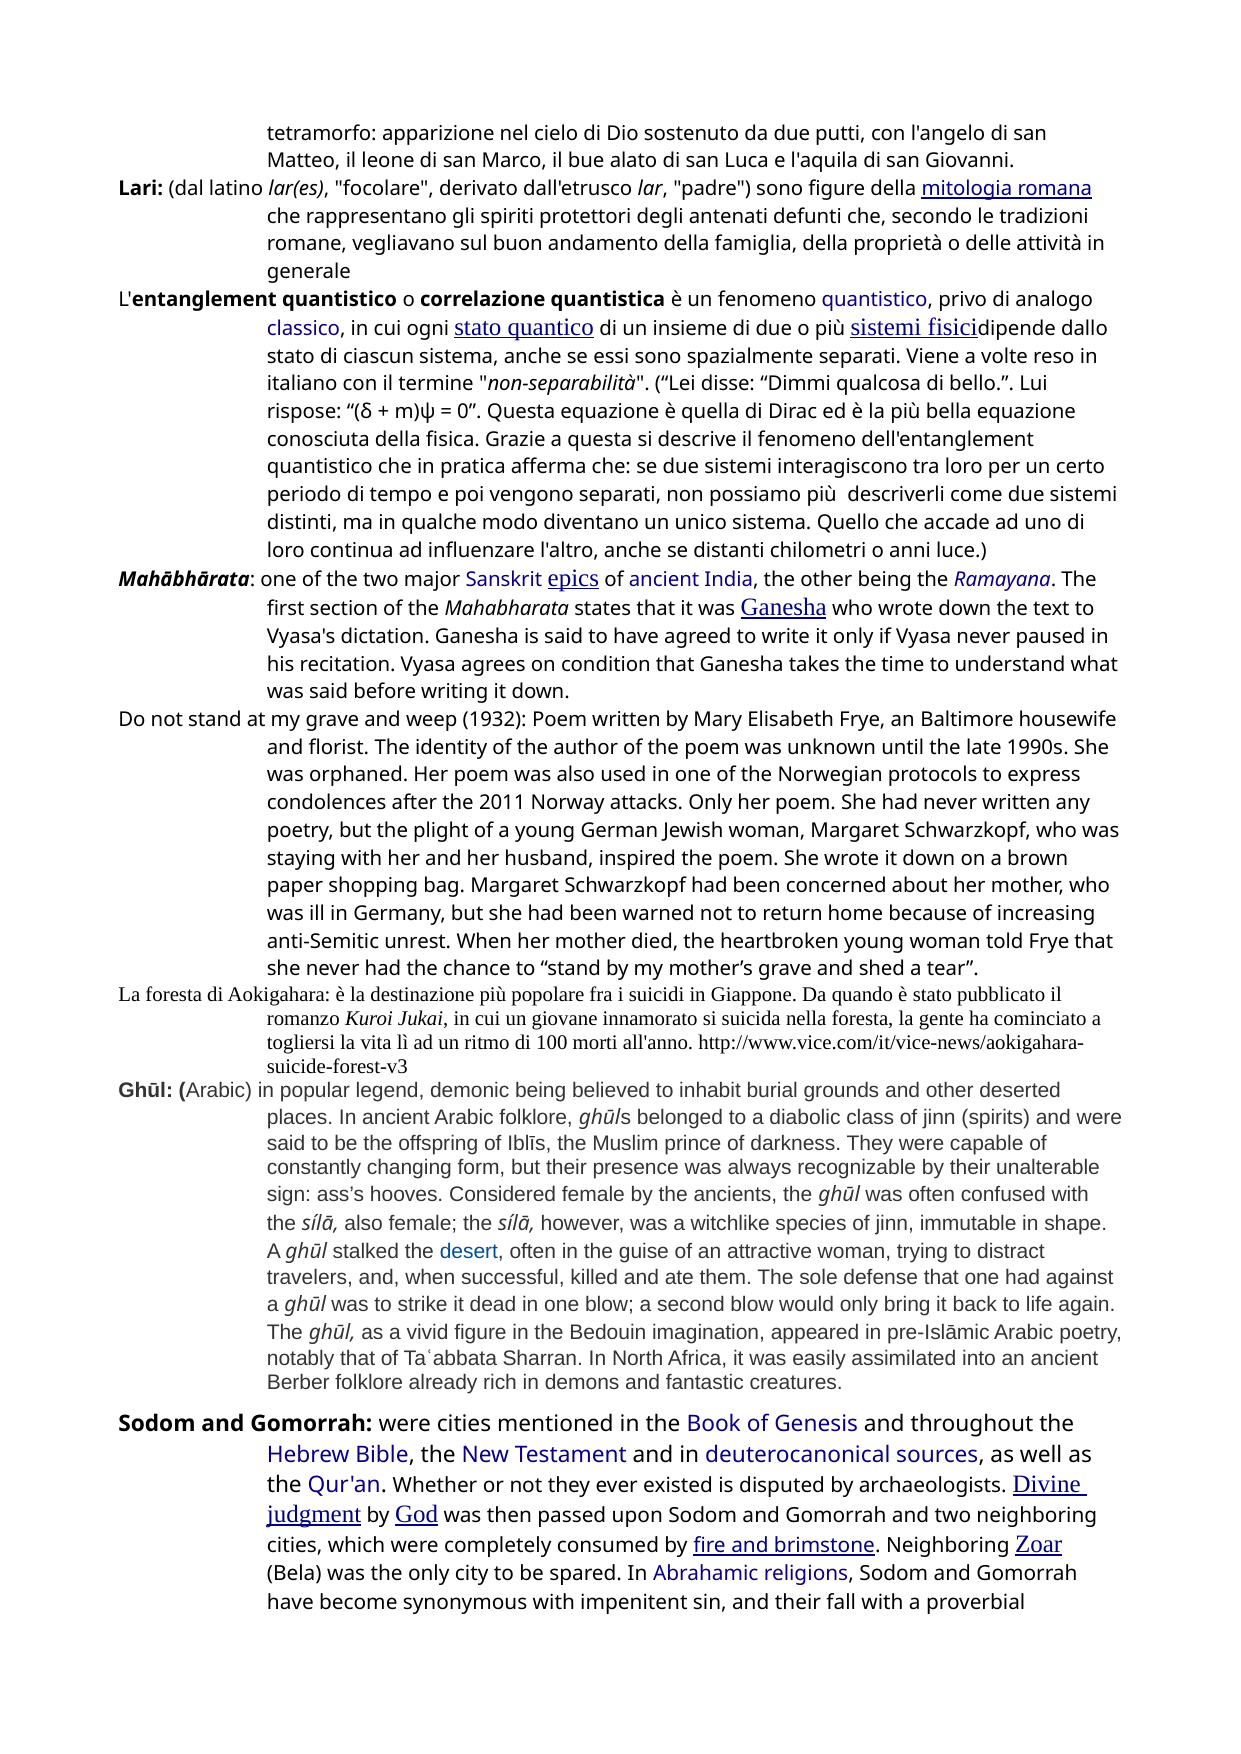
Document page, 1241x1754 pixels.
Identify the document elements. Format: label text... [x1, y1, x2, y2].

text La foresta di Aokigahara: è la destinazione più popolare fra i suicidi in Giappone. Da quando è stato pubblicato il romanzo Kuroi Jukai, in cui un giovane innamorato si suicida nella foresta, la gente ha cominciato a togliersi la vita lì ad un ritmo di 100 morti all'anno. http://www.vice.com/it/vice-news/aokigahara-suicide-forest-v3 [118, 982, 1122, 1078]
text tetramorfo: apparizione nel cielo di Dio sostenuto da due putti, con l'angelo di san Matteo, il leone di san Marco, il bue alato di san Luca e l'aquila di san Giovanni. [118, 118, 1122, 173]
text Do not stand at my grave and weep (1932): Poem written by Mary Elisabeth Frye, an Baltimore housewife and florist. The identity of the author of the poem was unknown until the late 1990s. She was orphaned. Her poem was also used in one of the Norwegian protocols to express condolences after the 2011 Norway attacks. Only her poem. She had never written any poetry, but the plight of a young German Jewish woman, Margaret Schwarzkopf, who was staying with her and her husband, inspired the poem. She wrote it down on a brown paper shopping bag. Margaret Schwarzkopf had been concerned about her mother, who was ill in Germany, but she had been warned not to return home because of increasing anti-Semitic unrest. When her mother died, the heartbroken young woman told Frye that she never had the chance to “stand by my mother’s grave and shed a tear”. [118, 705, 1122, 982]
text Mahābhārata: one of the two major Sanskrit epics of ancient India, the other being the Ramayana. The first section of the Mahabharata states that it was Ganesha who wrote down the text to Vyasa's dictation. Ganesha is said to have agreed to write it only if Vyasa never paused in his recitation. Vyasa agrees on condition that Ganesha takes the time to understand what was said before writing it down. [118, 563, 1122, 705]
text Lari: (dal latino lar(es), "focolare", derivato dall'etrusco lar, "padre") sono figure della mitologia romana che rappresentano gli spiriti protettori degli antenati defunti che, secondo le tradizioni romane, vegliavano sul buon andamento della famiglia, della proprietà o delle attività in generale [118, 173, 1122, 284]
text Sodom and Gomorrah: were cities mentioned in the Book of Genesis and throughout the Hebrew Bible, the New Testament and in deuterocanonical sources, as well as the Qur'an. Whether or not they ever existed is disputed by archaeologists. Divine judgment by God was then passed upon Sodom and Gomorrah and two neighboring cities, which were completely consumed by fire and brimstone. Neighboring Zoar (Bela) was the only city to be spared. In Abrahamic religions, Sodom and Gomorrah have become synonymous with impenitent sin, and their fall with a proverbial [118, 1407, 1122, 1615]
text L'entanglement quantistico o correlazione quantistica è un fenomeno quantistico, privo di analogo classico, in cui ogni stato quantico di un insieme di due o più sistemi fisicidipende dallo stato di ciascun sistema, anche se essi sono spazialmente separati. Viene a volte reso in italiano con il termine "non-separabilità". (“Lei disse: “Dimmi qualcosa di bello.”. Lui rispose: “(δ + m)ψ = 0”. Questa equazione è quella di Dirac ed è la più bella equazione conosciuta della fisica. Grazie a questa si descrive il fenomeno dell'entanglement quantistico che in pratica afferma che: se due sistemi interagiscono tra loro per un certo periodo di tempo e poi vengono separati, non possiamo più descriverli come due sistemi distinti, ma in qualche modo diventano un unico sistema. Quello che accade ad uno di loro continua ad influenzare l'altro, anche se distanti chilometri o anni luce.) [118, 284, 1122, 563]
text Ghūl: (Arabic) in popular legend, demonic being believed to inhabit burial grounds and other deserted places. In ancient Arabic folklore, ghūls belonged to a diabolic class of jinn (spirits) and were said to be the offspring of Iblīs, the Muslim prince of darkness. They were capable of constantly changing form, but their presence was always recognizable by their unalterable sign: ass’s hooves. Considered female by the ancients, the ghūl was often confused with the sílā, also female; the sílā, however, was a witchlike species of jinn, immutable in shape. A ghūl stalked the desert, often in the guise of an attractive woman, trying to distract travelers, and, when successful, killed and ate them. The sole defense that one had against a ghūl was to strike it dead in one blow; a second blow would only bring it back to life again. The ghūl, as a vivid figure in the Bedouin imagination, appeared in pre-Islāmic Arabic poetry, notably that of Taʿabbata Sharran. In North Africa, it was easily assimilated into an ancient Berber folklore already rich in demons and fantastic creatures. [118, 1078, 1122, 1394]
